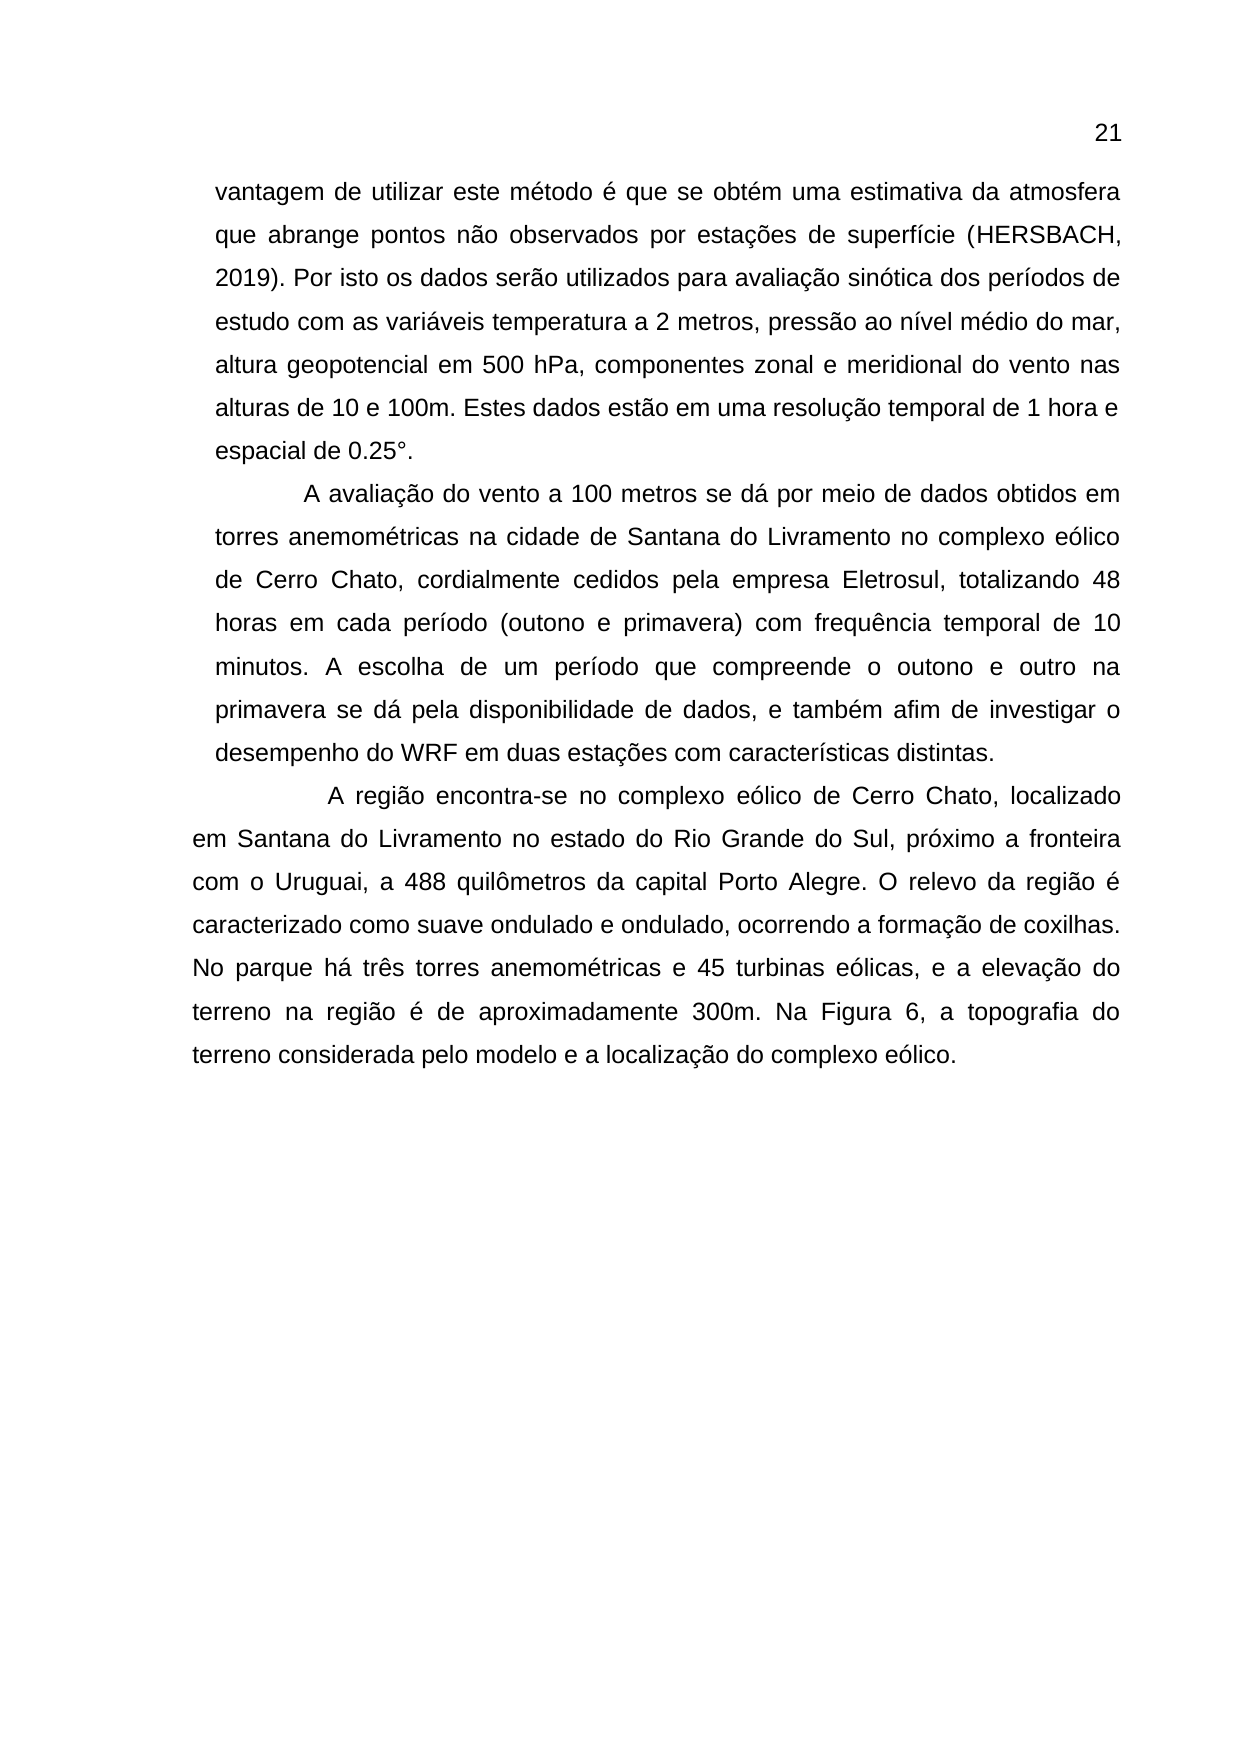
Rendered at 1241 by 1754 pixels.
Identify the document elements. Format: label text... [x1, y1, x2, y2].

text vantagem de utilizar este método é que se obtém uma estimativa da atmosfera que abrange pontos não observados por estações de superfície (HERSBACH, 2019). Por isto os dados serão utilizados para avaliação sinótica dos períodos de estudo com as variáveis temperatura a 2 metros, pressão ao nível médio do mar, altura geopotencial em 500 hPa, componentes zonal e meridional do vento nas alturas de 10 e 100m. Estes dados estão em uma resolução temporal de 1 hora e [215, 177, 1122, 422]
text A avaliação do vento a 100 metros se dá por meio de dados obtidos em torres anemométricas na cidade de Santana do Livramento no complexo eólico de Cerro Chato, cordialmente cedidos pela empresa Eletrosul, totalizando 48 horas em cada período (outono e primavera) com frequência temporal de 10 minutos. A escolha de um período que compreende o outono e outro na primavera se dá pela disponibilidade de dados, e também afim de investigar o desempenho do WRF em duas estações com características distintas. [215, 479, 1122, 767]
text A região encontra-se no complexo eólico de Cerro Chato, localizado em Santana do Livramento no estado do Rio Grande do Sul, próximo a fronteira com o Uruguai, a 488 quilômetros da capital Porto Alegre. O relevo da região é caracterizado como suave ondulado e ondulado, ocorrendo a formação de coxilhas. No parque há três torres anemométricas e 45 turbinas eólicas, e a elevação do terreno na região é de aproximadamente 300m. Na Figura 6, a topografia do terreno considerada pelo modelo e a localização do complexo eólico. [177, 781, 1122, 1068]
text espacial de 0.25°. [215, 436, 1122, 465]
